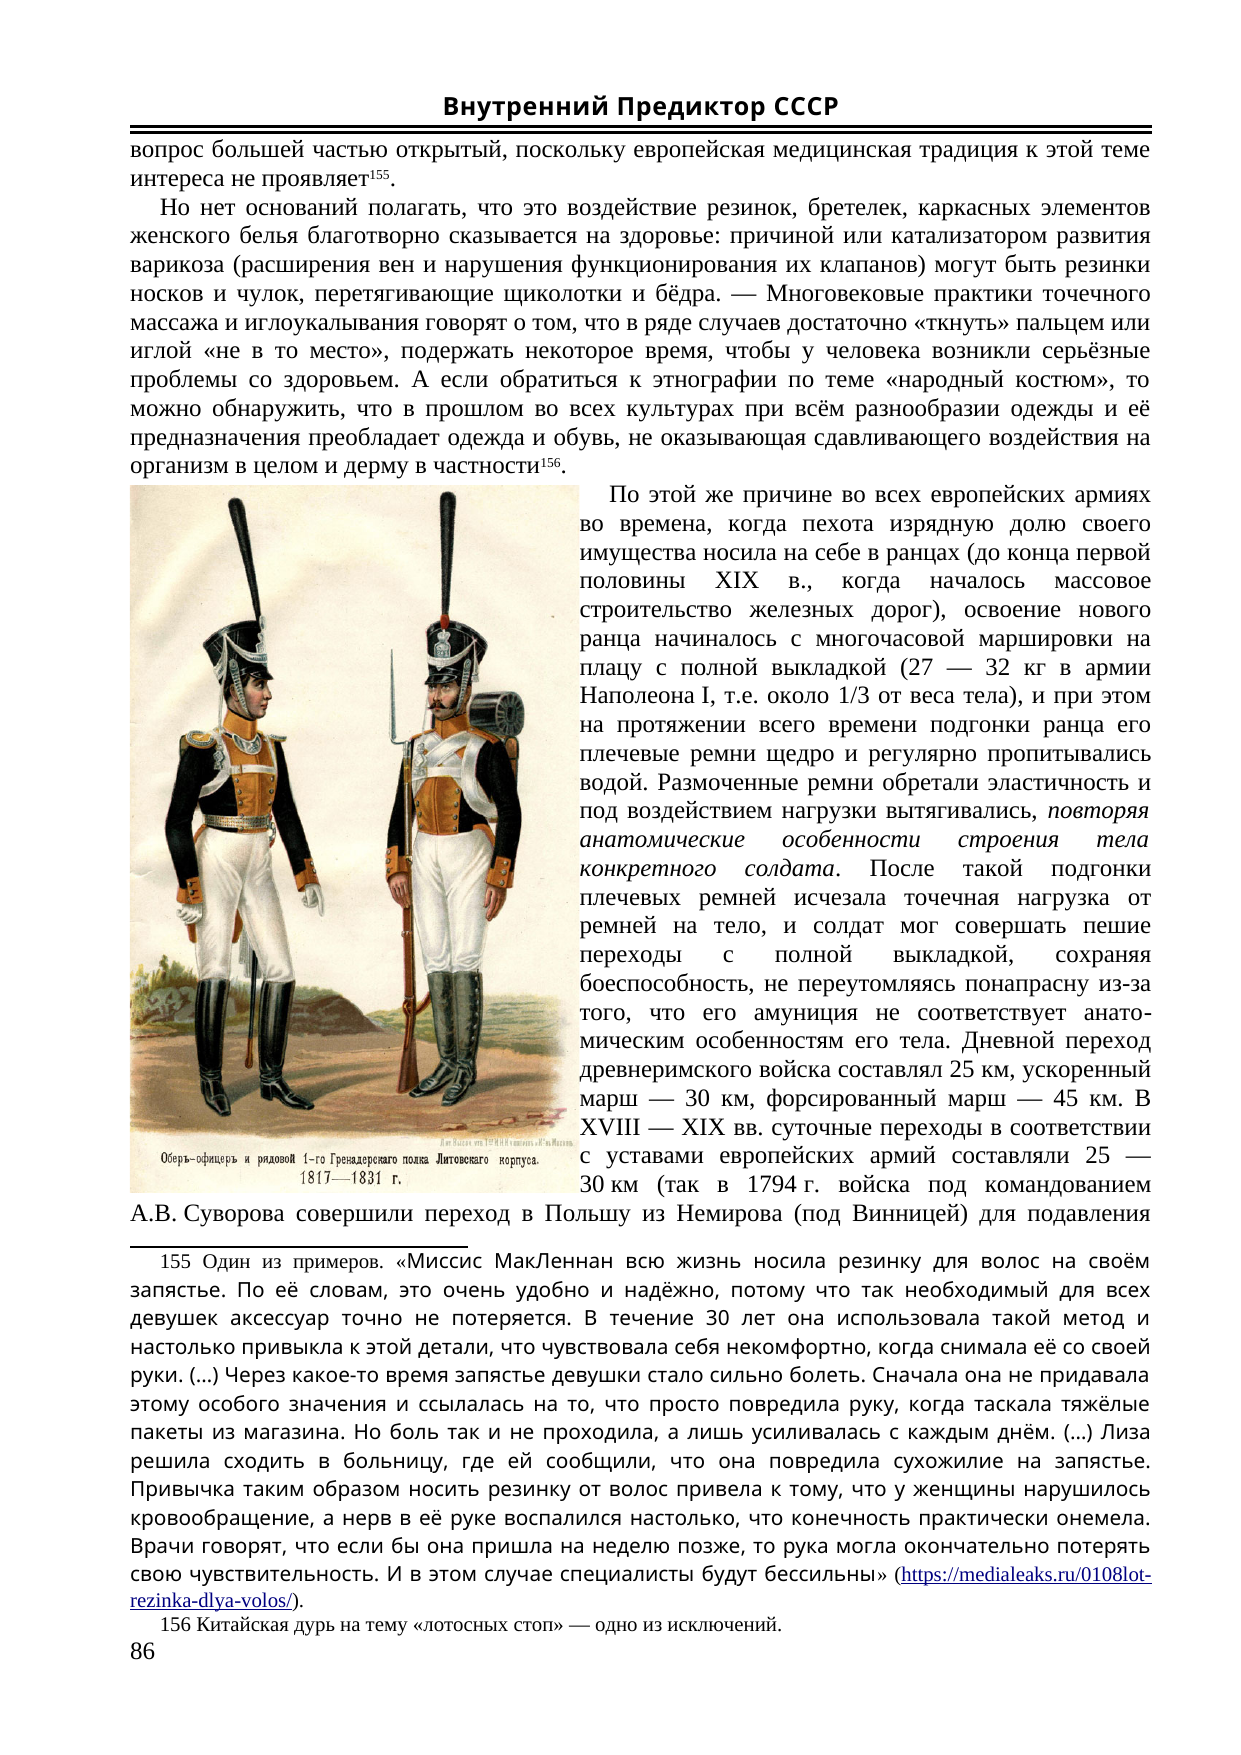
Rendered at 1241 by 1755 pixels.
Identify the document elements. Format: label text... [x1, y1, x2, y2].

text Китайская дурь на тему «лотосных стоп» — одно из исключений. [130, 1612, 1152, 1636]
text Один из примеров. «Миссис МакЛеннан всю жизнь носила резинку для волос на своём запястье. По её словам, это очень удобно и надёжно, потому что так необходимый для всех девушек аксессуар точно не потеряется. В течение 30 лет она использовала такой метод и настолько привыкла к этой детали, что чувствовала себя некомфортно, когда снимала её со своей руки. (…) Через какое-то время запястье девушки стало сильно болеть. Сначала она не придавала этому особого значения и ссылалась на то, что просто повредила руку, когда таскала тяжёлые пакеты из магазина. Но боль так и не проходила, а лишь усиливалась с каждым днём. (…) Лиза решила сходить в больницу, где ей сообщили, что она повредила сухожилие на запястье. Привычка таким образом носить резинку от волос привела к тому, что у женщины нарушилось кровообращение, а нерв в её руке воспалился настолько, что конечность практически онемела. Врачи говорят, что если бы она пришла на неделю позже, то рука могла окончательно потерять свою чувствительность. И в этом случае специалисты будут бессильны» (https://medialeaks.ru/0108lot-rezinka-dlya-volos/). [130, 1247, 1152, 1612]
text вопрос большей частью открытый, поскольку европейская медицинская традиция к этой теме интереса не проявляет. [130, 134, 1152, 192]
text По этой же причине во всех европейских армиях во времена, когда пехота изрядную долю своего имущества носила на себе в ранцах (до конца первой половины ХIХ в., когда началось массовое строительство железных дорог), освоение нового ранца начиналось с многочасовой маршировки на плацу с полной выкладкой (27 — 32 кг в армии Наполеона I, т.е. около 1/3 от веса тела), и при этом на протяжении всего времени подгонки ранца его плечевые ремни щедро и регулярно пропитывались водой. Размоченные ремни обретали эластичность и под воздействием нагрузки вытягивались, повторяя анатомические особенности строения тела конкретного солдата. После такой подгонки плечевых ремней исчезала точечная нагрузка от ремней на тело, и солдат мог совершать пешие переходы с полной выкладкой, сохраняя боеспособность, не переутомляясь понапрасну из-за того, что его амуниция не соответствует анато­мическим особенностям его тела. Дневной переход древнеримского войска составлял 25 км, ускоренный марш — 30 км, форсированный марш — 45 км. В XVIII — XIX вв. суточные переходы в соответствии с уставами европейских армий составляли 25 — 30 км (так в 1794 г. войска под командованием А.В. Суворова совершили переход в Польшу из Немирова (под Винницей) для подавления [130, 479, 1152, 1227]
text Но нет оснований полагать, что это воздействие резинок, бретелек, каркасных элементов женского белья благотворно сказывается на здоровье: причиной или катализатором развития варикоза (расширения вен и нарушения функционирования их клапанов) могут быть резинки носков и чулок, перетягивающие щиколотки и бёдра. — Многовековые практики точечного массажа и иглоукалывания говорят о том, что в ряде случаев достаточно «ткнуть» пальцем или иглой «не в то место», подержать некоторое время, чтобы у человека возникли серьёзные проблемы со здоровьем. А если обратиться к этнографии по теме «народный костюм», то можно обнаружить, что в прошлом во всех культурах при всём разнообразии одежды и её предназначения преобладает одежда и обувь, не оказывающая сдавливающего воздействия на организм в целом и дерму в частности. [130, 192, 1152, 479]
